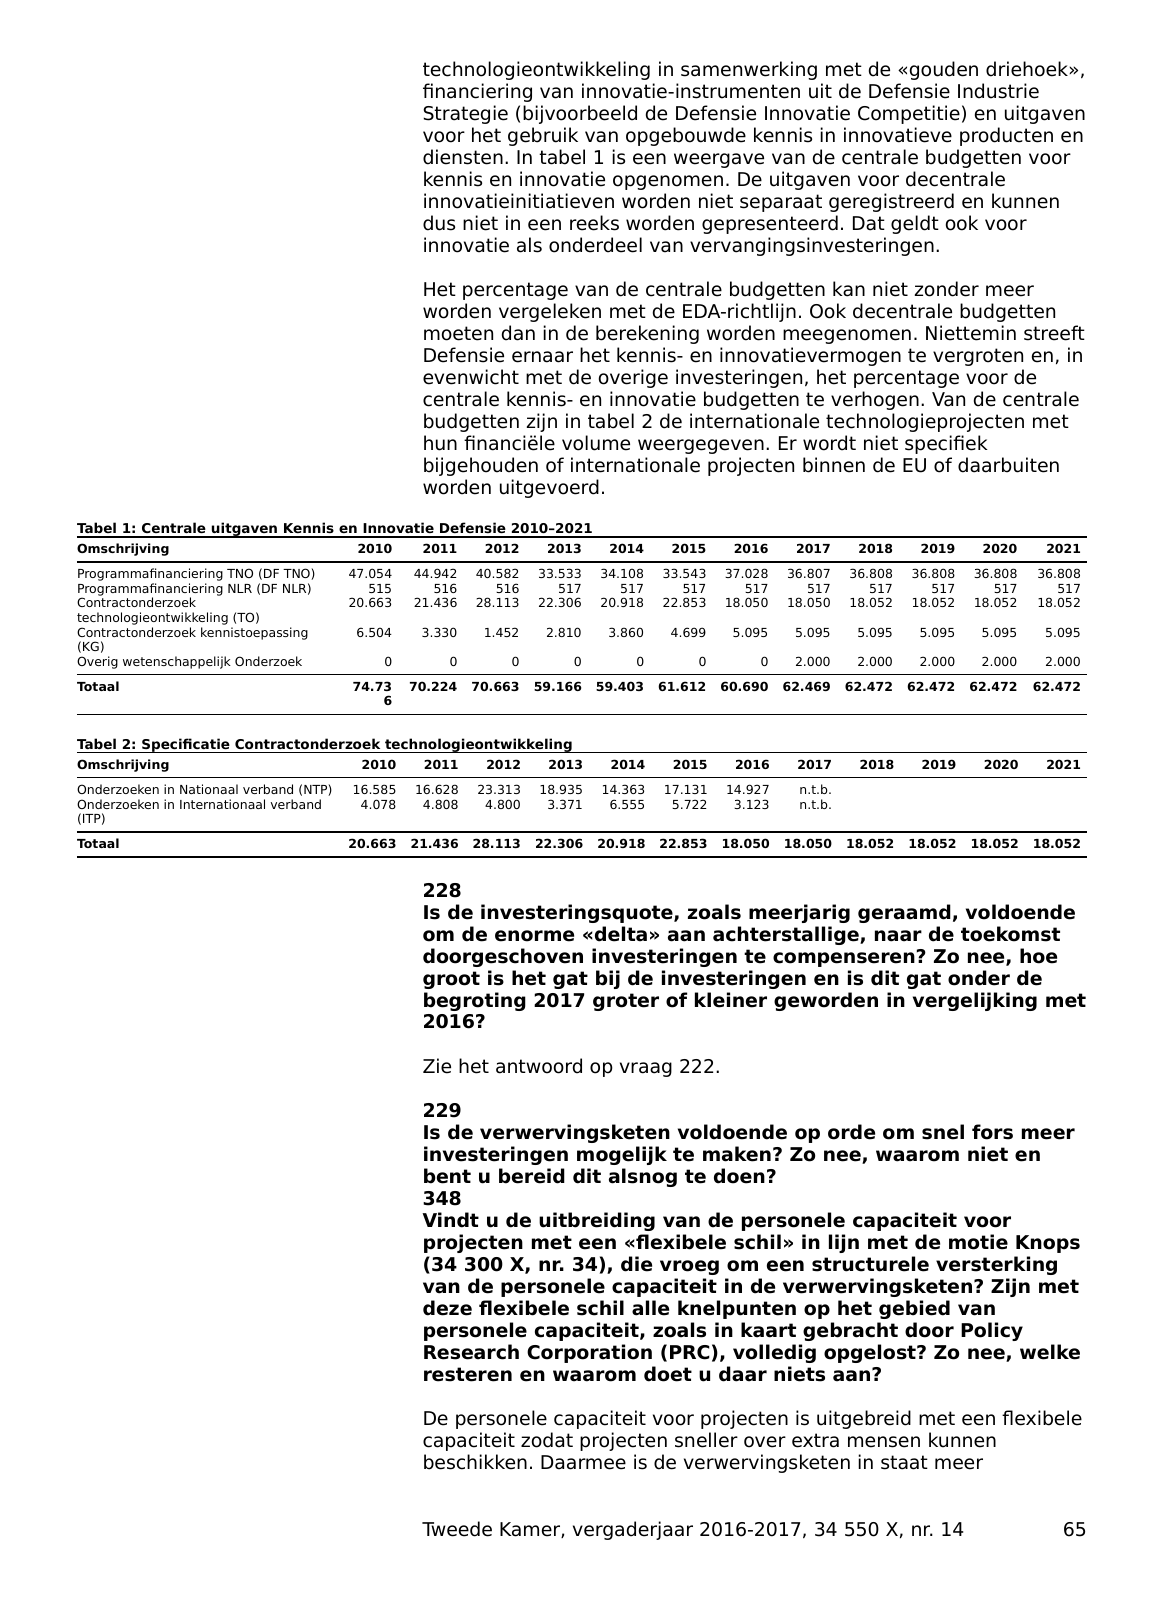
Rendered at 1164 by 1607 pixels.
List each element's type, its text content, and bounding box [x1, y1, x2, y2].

table_cell 2.000 [836, 655, 899, 674]
table_cell 0 [650, 655, 712, 674]
table_cell 18.052 [838, 833, 900, 856]
table_cell 18.052 [1024, 833, 1087, 856]
table_cell 28.113 [463, 596, 525, 626]
table_cell 20.918 [588, 596, 650, 626]
table_cell 36.808 [899, 563, 961, 582]
table_cell 0 [340, 655, 398, 674]
table_cell 517 [836, 582, 899, 596]
table_cell Omschrijving [77, 753, 340, 777]
text technologieontwikkeling in samenwerking met de «gouden driehoek», financiering van innovatie-instrumenten uit de Defensie Industrie Strategie (bijvoorbeeld de Defensie Innovatie Competitie) en uitgaven voor het gebruik van opgebouwde kennis in innovatieve producten en diensten. In tabel 1 is een weergave van de centrale budgetten voor kennis en innovatie opgenomen. De uitgaven voor decentrale innovatieinitiatieven worden niet separaat geregistreerd en kunnen dus niet in een reeks worden gepresenteerd. Dat geldt ook voor innovatie als onderdeel van vervangingsinvesteringen. [422, 59, 1087, 257]
table_cell 2.000 [1023, 655, 1087, 674]
table_cell 40.582 [463, 563, 525, 582]
table_cell 2016 [713, 753, 775, 777]
table_cell 517 [774, 582, 836, 596]
table_cell 18.050 [774, 596, 836, 626]
table_cell Onderzoeken in Nationaal verband (NTP) [77, 778, 340, 797]
table_cell 2013 [525, 538, 587, 561]
table_cell 23.313 [464, 778, 527, 797]
table_cell 2021 [1024, 753, 1087, 777]
table_cell 59.166 [525, 675, 587, 713]
table_cell 36.808 [961, 563, 1023, 582]
table_cell 4.699 [650, 626, 712, 655]
table_cell Onderzoeken in Internationaal verband (ITP) [77, 798, 340, 831]
table_cell 2011 [398, 538, 463, 561]
table_cell 20.663 [340, 833, 402, 856]
table_cell 2018 [836, 538, 899, 561]
table_cell 517 [650, 582, 712, 596]
table_cell 2019 [900, 753, 962, 777]
table_cell 4.800 [464, 798, 527, 831]
text 348 [422, 1188, 1087, 1210]
table_cell 3.860 [588, 626, 650, 655]
table_cell Contractonderzoek technologieontwikkeling (TO) [77, 596, 340, 626]
table_cell 18.052 [1023, 596, 1087, 626]
table_cell 21.436 [398, 596, 463, 626]
table_cell Omschrijving [77, 538, 340, 561]
table_cell 2014 [588, 538, 650, 561]
table_cell 0 [525, 655, 587, 674]
text 228 [422, 879, 1087, 902]
table_cell 62.472 [899, 675, 961, 713]
table_cell 2019 [899, 538, 961, 561]
table_cell 60.690 [712, 675, 774, 713]
table_cell 2020 [962, 753, 1024, 777]
table_cell [962, 778, 1024, 797]
table_cell n.t.b. [775, 778, 838, 797]
table_cell 33.533 [525, 563, 587, 582]
table_cell 2013 [527, 753, 589, 777]
table_cell 62.472 [836, 675, 899, 713]
table_cell [900, 798, 962, 831]
table_cell 22.306 [525, 596, 587, 626]
table_cell 517 [525, 582, 587, 596]
table_cell 33.543 [650, 563, 712, 582]
table_cell 18.050 [775, 833, 838, 856]
table_cell 18.050 [712, 596, 774, 626]
table_cell 2010 [340, 538, 398, 561]
table_cell 18.052 [962, 833, 1024, 856]
table_cell 515 [340, 582, 398, 596]
table_cell 2.810 [525, 626, 587, 655]
table_cell 2015 [651, 753, 713, 777]
text Het percentage van de centrale budgetten kan niet zonder meer worden vergeleken met de EDA-richtlijn. Ook decentrale budgetten moeten dan in de berekening worden meegenomen. Niettemin streeft Defensie ernaar het kennis- en innovatievermogen te vergroten en, in evenwicht met de overige investeringen, het percentage voor de centrale kennis- en innovatie budgetten te verhogen. Van de centrale budgetten zijn in tabel 2 de internationale technologieprojecten met hun financiële volume weergegeven. Er wordt niet specifiek bijgehouden of internationale projecten binnen de EU of daarbuiten worden uitgevoerd. [422, 279, 1087, 499]
table_cell 4.808 [402, 798, 464, 831]
table_cell 516 [463, 582, 525, 596]
table_cell 2017 [774, 538, 836, 561]
table_cell 0 [712, 655, 774, 674]
table_cell 70.224 [398, 675, 463, 713]
text Is de verwervingsketen voldoende op orde om snel fors meer investeringen mogelijk te maken? Zo nee, waarom niet en bent u bereid dit alsnog te doen? [422, 1122, 1087, 1188]
table_cell 18.935 [527, 778, 589, 797]
table_cell 3.371 [527, 798, 589, 831]
table_cell 2.000 [899, 655, 961, 674]
table_cell 20.918 [589, 833, 651, 856]
table_cell 70.663 [463, 675, 525, 713]
table_cell 6.555 [589, 798, 651, 831]
table_cell 5.095 [1023, 626, 1087, 655]
table_cell [962, 798, 1024, 831]
text De personele capaciteit voor projecten is uitgebreid met een flexibele capaciteit zodat projecten sneller over extra mensen kunnen beschikken. Daarmee is de verwervingsketen in staat meer [422, 1408, 1087, 1474]
table_cell 59.403 [588, 675, 650, 713]
text Vindt u de uitbreiding van de personele capaciteit voor projecten met een «flexibele schil» in lijn met de motie Knops (34 300 X, nr. 34), die vroeg om een structurele versterking van de personele capaciteit in de verwervingsketen? Zijn met deze flexibele schil alle knelpunten op het gebied van personele capaciteit, zoals in kaart gebracht door Policy Research Corporation (PRC), volledig opgelost? Zo nee, welke resteren en waarom doet u daar niets aan? [422, 1210, 1087, 1386]
table_cell n.t.b. [775, 798, 838, 831]
table_cell 62.472 [1023, 675, 1087, 713]
table_cell 16.628 [402, 778, 464, 797]
table_cell 4.078 [340, 798, 402, 831]
table_cell 2015 [650, 538, 712, 561]
table_cell 2012 [464, 753, 527, 777]
table_cell 14.363 [589, 778, 651, 797]
table_cell 5.095 [899, 626, 961, 655]
table_cell 517 [1023, 582, 1087, 596]
text 229 [422, 1100, 1087, 1122]
table_cell 17.131 [651, 778, 713, 797]
table_cell 2014 [589, 753, 651, 777]
table_cell 3.123 [713, 798, 775, 831]
table_cell 28.113 [464, 833, 527, 856]
table_cell 18.052 [899, 596, 961, 626]
table_cell 22.853 [650, 596, 712, 626]
table_cell 5.095 [774, 626, 836, 655]
table_cell Totaal [77, 833, 340, 856]
table_cell 2020 [961, 538, 1023, 561]
table_cell Contractonderzoek kennistoepassing (KG) [77, 626, 340, 655]
table_cell [1024, 798, 1087, 831]
table_cell 47.054 [340, 563, 398, 582]
table_cell Programmafinanciering NLR (DF NLR) [77, 582, 340, 596]
table_cell 62.469 [774, 675, 836, 713]
table_cell 2.000 [961, 655, 1023, 674]
table_cell 44.942 [398, 563, 463, 582]
table_cell 36.807 [774, 563, 836, 582]
table_cell 2021 [1023, 538, 1087, 561]
table_cell 5.095 [961, 626, 1023, 655]
table_cell 22.306 [527, 833, 589, 856]
table_cell 22.853 [651, 833, 713, 856]
table_cell 0 [398, 655, 463, 674]
table_cell 21.436 [402, 833, 464, 856]
table_cell Overig wetenschappelijk Onderzoek [77, 655, 340, 674]
table_cell 0 [463, 655, 525, 674]
table_header Tabel 2: Specificatie Contractonderzoek technologieontwikkeling [77, 736, 1087, 752]
table_cell [1024, 778, 1087, 797]
table_cell 62.472 [961, 675, 1023, 713]
table_cell 2017 [775, 753, 838, 777]
text Zie het antwoord op vraag 222. [422, 1056, 1087, 1078]
table_cell 517 [588, 582, 650, 596]
table_cell [900, 778, 962, 797]
table_cell 36.808 [1023, 563, 1087, 582]
text Is de investeringsquote, zoals meerjarig geraamd, voldoende om de enorme «delta» aan achterstallige, naar de toekomst doorgeschoven investeringen te compenseren? Zo nee, hoe groot is het gat bij de investeringen en is dit gat onder de begroting 2017 groter of kleiner geworden in vergelijking met 2016? [422, 902, 1087, 1033]
table_cell Programmafinanciering TNO (DF TNO) [77, 563, 340, 582]
table_cell 34.108 [588, 563, 650, 582]
table_cell 18.052 [900, 833, 962, 856]
table_cell 14.927 [713, 778, 775, 797]
table_cell 5.722 [651, 798, 713, 831]
table_cell 2018 [838, 753, 900, 777]
table_cell 2010 [340, 753, 402, 777]
table_cell 5.095 [836, 626, 899, 655]
table_cell [838, 778, 900, 797]
table_cell 18.052 [961, 596, 1023, 626]
table_cell 517 [961, 582, 1023, 596]
table_cell 61.612 [650, 675, 712, 713]
table_cell [838, 798, 900, 831]
table_cell 0 [588, 655, 650, 674]
table_cell 18.052 [836, 596, 899, 626]
table_header Tabel 1: Centrale uitgaven Kennis en Innovatie Defensie 2010–2021 [77, 521, 1087, 536]
table_cell 36.808 [836, 563, 899, 582]
table_cell 3.330 [398, 626, 463, 655]
table_cell 20.663 [340, 596, 398, 626]
table_cell 6.504 [340, 626, 398, 655]
table_cell 2016 [712, 538, 774, 561]
table_cell 74.736 [340, 675, 398, 713]
table_cell 18.050 [713, 833, 775, 856]
table_cell 516 [398, 582, 463, 596]
table_cell Totaal [77, 675, 340, 713]
table_cell 16.585 [340, 778, 402, 797]
table_cell 1.452 [463, 626, 525, 655]
table_cell 517 [899, 582, 961, 596]
table_cell 5.095 [712, 626, 774, 655]
table_cell 37.028 [712, 563, 774, 582]
table_cell 517 [712, 582, 774, 596]
table_cell 2011 [402, 753, 464, 777]
table_cell 2012 [463, 538, 525, 561]
table_cell 2.000 [774, 655, 836, 674]
